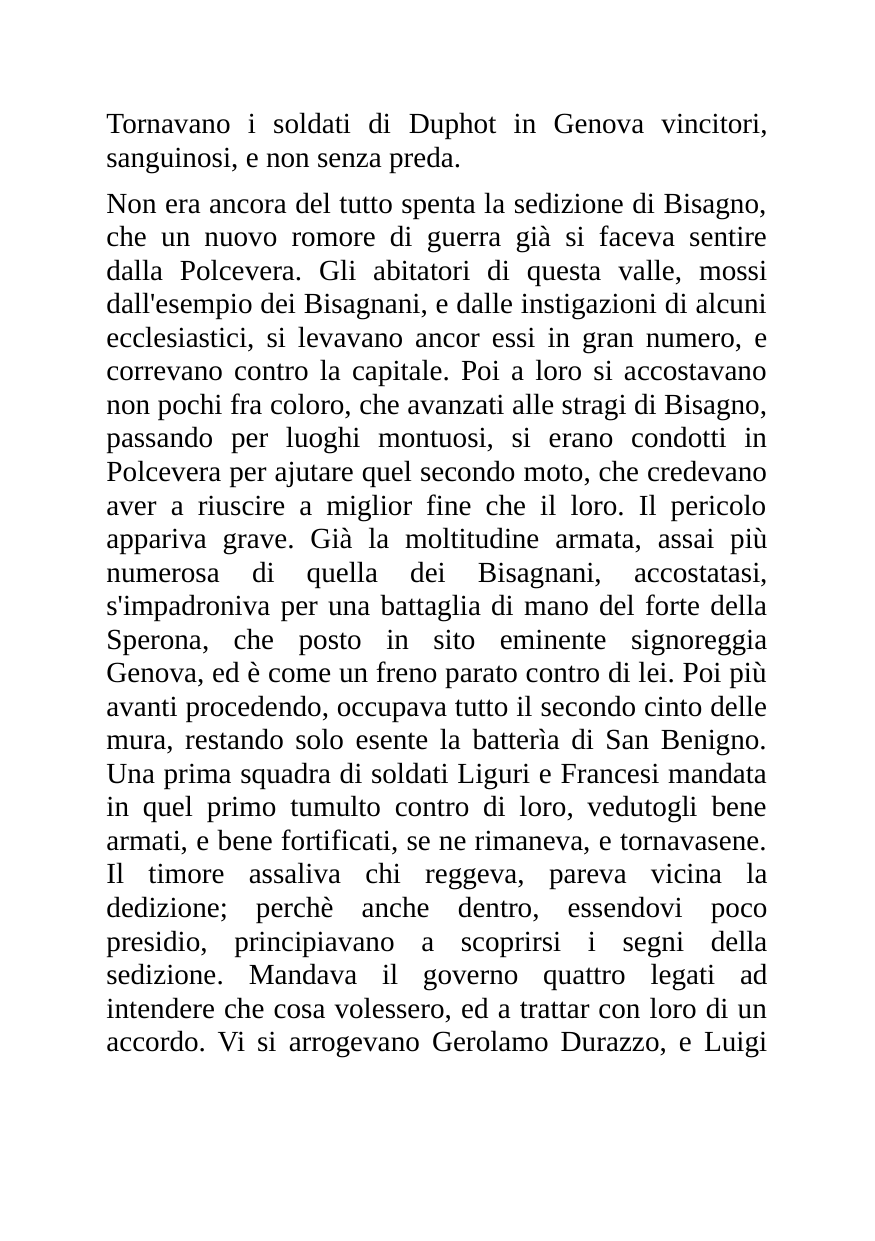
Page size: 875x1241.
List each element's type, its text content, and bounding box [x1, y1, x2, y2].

text Non era ancora del tutto spenta la sedizione di Bisagno, che un nuovo romore di guerra già si faceva sentire dalla Polcevera. Gli abitatori di questa valle, mossi dall'esempio dei Bisagnani, e dalle instigazioni di alcuni ecclesiastici, si levavano ancor essi in gran numero, e correvano contro la capitale. Poi a loro si accostavano non pochi fra coloro, che avanzati alle stragi di Bisagno, passando per luoghi montuosi, si erano condotti in Polcevera per ajutare quel secondo moto, che credevano aver a riuscire a miglior fine che il loro. Il pericolo appariva grave. Già la moltitudine armata, assai più numerosa di quella dei Bisagnani, accostatasi, s'impadroniva per una battaglia di mano del forte della Sperona, che posto in sito eminente signoreggia Genova, ed è come un freno parato contro di lei. Poi più avanti procedendo, occupava tutto il secondo cinto delle mura, restando solo esente la batterìa di San Benigno. Una prima squadra di soldati Liguri e Francesi mandata in quel primo tumulto contro di loro, vedutogli bene armati, e bene fortificati, se ne rimaneva, e tornavasene. Il timore assaliva chi reggeva, pareva vicina la dedizione; perchè anche dentro, essendovi poco presidio, principiavano a scoprirsi i segni della sedizione. Mandava il governo quattro legati ad intendere che cosa volessero, ed a trattar con loro di un accordo. Vi si arrogevano Gerolamo Durazzo, e Luigi [106, 186, 768, 1058]
text Tornavano i soldati di Duphot in Genova vincitori, sanguinosi, e non senza preda. [106, 106, 768, 173]
